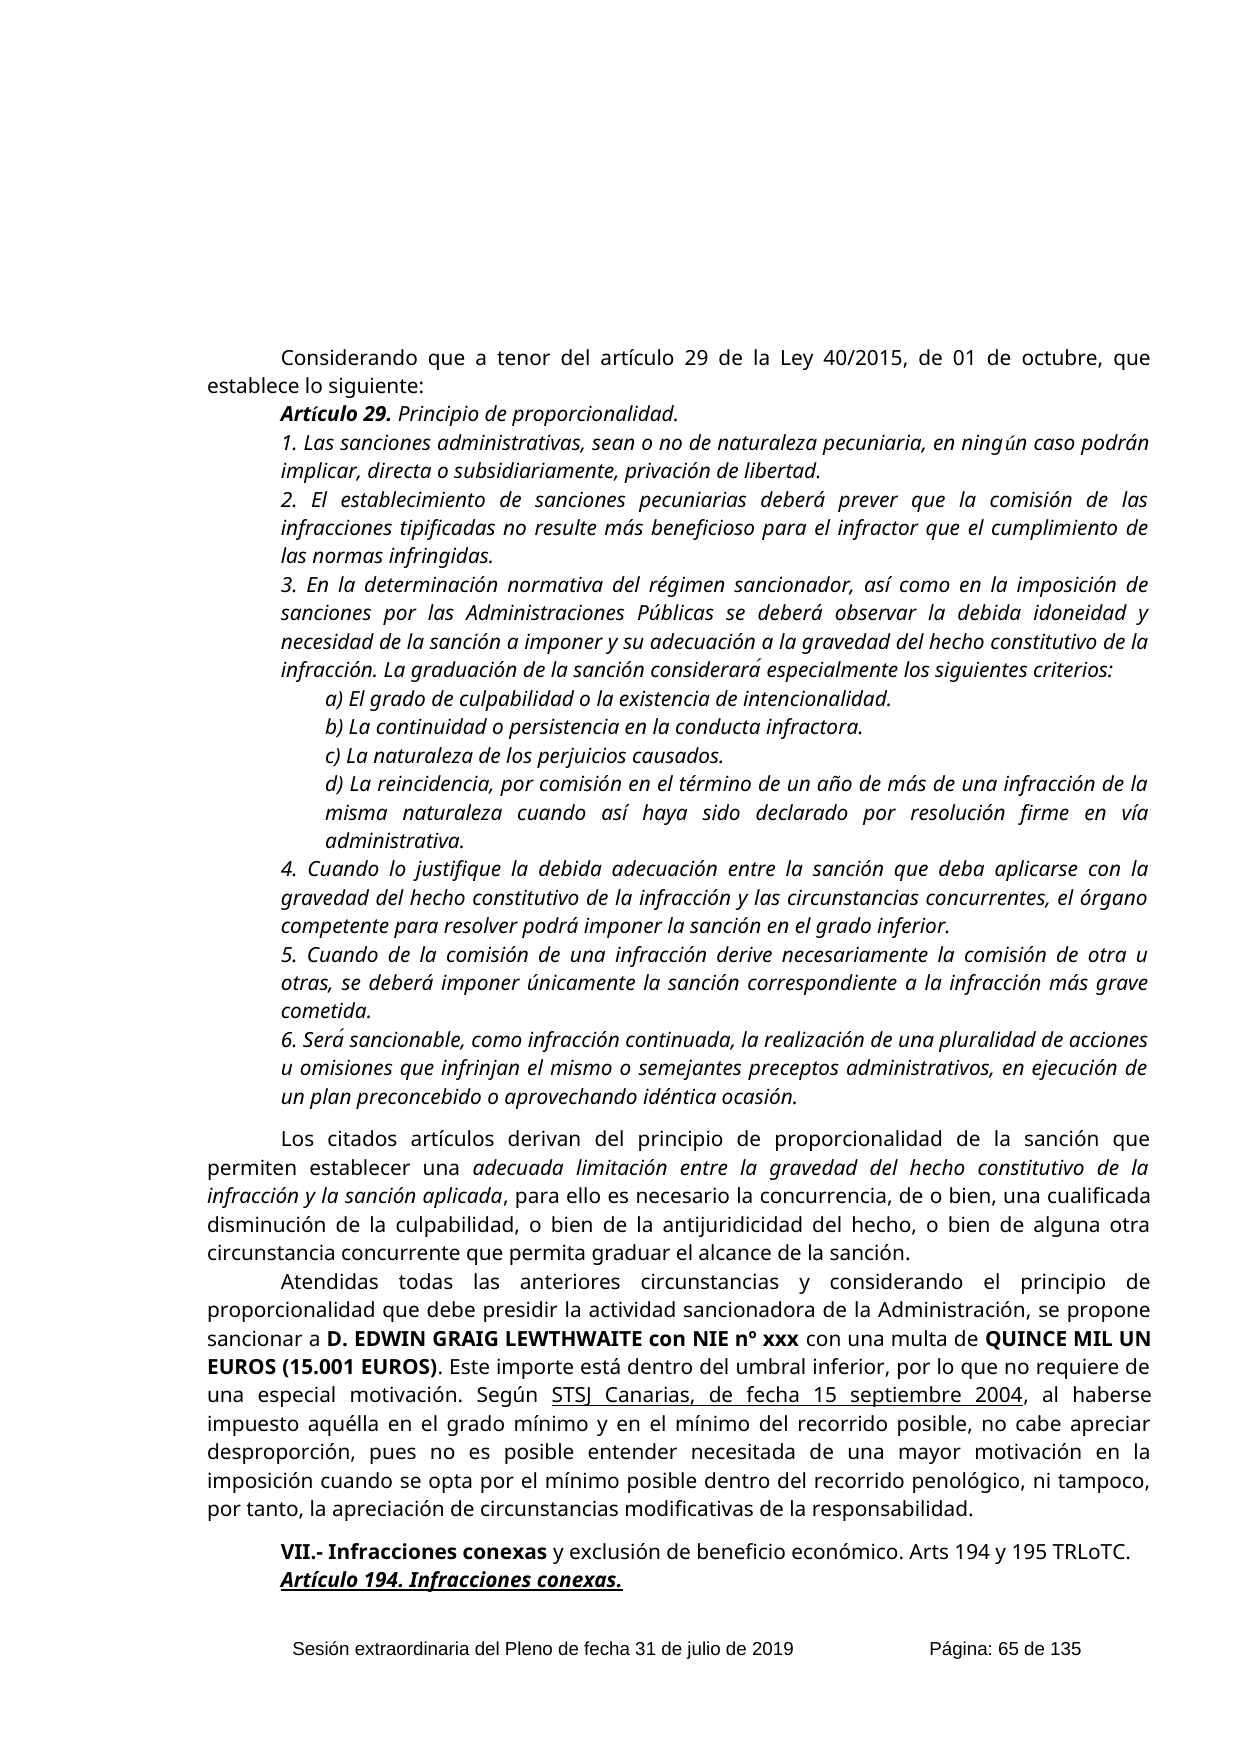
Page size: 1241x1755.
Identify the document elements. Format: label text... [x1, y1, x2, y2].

text c) La naturaleza de los perjuicios causados. [325, 741, 1152, 769]
text 2. El establecimiento de sanciones pecuniarias deberá prever que la comisión de las infracciones tipificadas no resulte más beneficioso para el infractor que el cumplimiento de las normas infringidas. [281, 485, 1152, 570]
text Considerando que a tenor del artículo 29 de la Ley 40/2015, de 01 de octubre, que establece lo siguiente: [207, 343, 1152, 399]
text Artículo 29. Principio de proporcionalidad. [281, 399, 1152, 428]
text Atendidas todas las anteriores circunstancias y considerando el principio de proporcionalidad que debe presidir la actividad sancionadora de la Administración, se propone sancionar a D. EDWIN GRAIG LEWTHWAITE con NIE nº xxx con una multa de QUINCE MIL UN EUROS (15.001 EUROS). Este importe está dentro del umbral inferior, por lo que no requiere de una especial motivación. Según STSJ Canarias, de fecha 15 septiembre 2004, al haberse impuesto aquélla en el grado mínimo y en el mínimo del recorrido posible, no cabe apreciar desproporción, pues no es posible entender necesitada de una mayor motivación en la imposición cuando se opta por el mínimo posible dentro del recorrido penológico, ni tampoco, por tanto, la apreciación de circunstancias modificativas de la responsabilidad. [207, 1267, 1152, 1523]
text 5. Cuando de la comisión de una infracción derive necesariamente la comisión de otra u otras, se deberá imponer únicamente la sanción correspondiente a la infracción más grave cometida. [281, 940, 1152, 1025]
text d) La reincidencia, por comisión en el término de un año de más de una infracción de la misma naturaleza cuando así haya sido declarado por resolución firme en vía administrativa. [325, 769, 1152, 854]
text 4. Cuando lo justifique la debida adecuación entre la sanción que deba aplicarse con la gravedad del hecho constitutivo de la infracción y las circunstancias concurrentes, el órgano competente para resolver podrá imponer la sanción en el grado inferior. [281, 854, 1152, 940]
text b) La continuidad o persistencia en la conducta infractora. [325, 712, 1152, 741]
text 6. Será sancionable, como infracción continuada, la realización de una pluralidad de acciones u omisiones que infrinjan el mismo o semejantes preceptos administrativos, en ejecución de un plan preconcebido o aprovechando idéntica ocasión. [281, 1025, 1152, 1110]
text Los citados artículos derivan del principio de proporcionalidad de la sanción que permiten establecer una adecuada limitación entre la gravedad del hecho constitutivo de la infracción y la sanción aplicada, para ello es necesario la concurrencia, de o bien, una cualificada disminución de la culpabilidad, o bien de la antijuridicidad del hecho, o bien de alguna otra circunstancia concurrente que permita graduar el alcance de la sanción. [207, 1124, 1152, 1267]
text 3. En la determinación normativa del régimen sancionador, así como en la imposición de sanciones por las Administraciones Públicas se deberá observar la debida idoneidad y necesidad de la sanción a imponer y su adecuación a la gravedad del hecho constitutivo de la infracción. La graduación de la sanción considerará especialmente los siguientes criterios: [281, 570, 1152, 684]
text Artículo 194. Infracciones conexas. [281, 1565, 1152, 1594]
text VII.- Infracciones conexas y exclusión de beneficio económico. Arts 194 y 195 TRLoTC. [207, 1537, 1152, 1565]
text a) El grado de culpabilidad o la existencia de intencionalidad. [325, 684, 1152, 712]
text 1. Las sanciones administrativas, sean o no de naturaleza pecuniaria, en ningún caso podrán implicar, directa o subsidiariamente, privación de libertad. [281, 428, 1152, 485]
